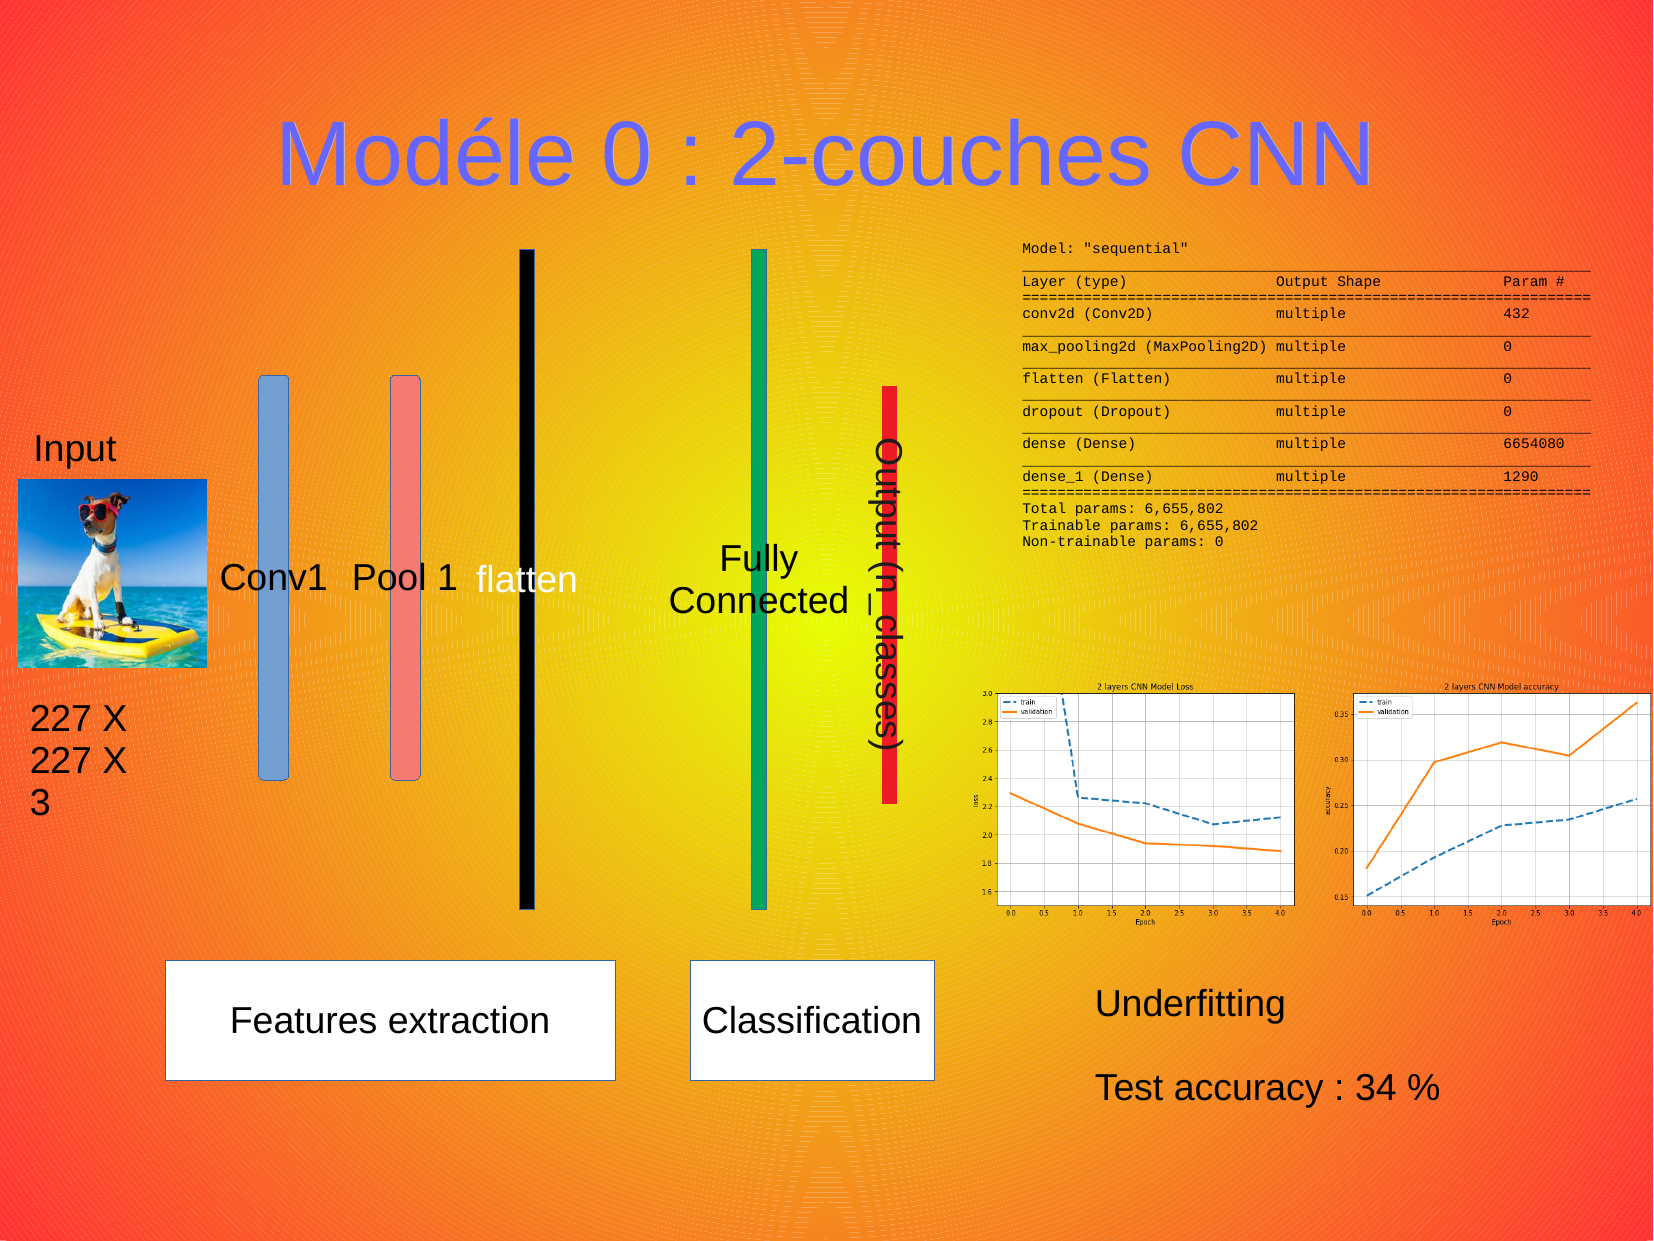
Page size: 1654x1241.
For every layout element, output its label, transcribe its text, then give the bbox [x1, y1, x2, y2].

text_box 227 X 227 X 3 [15, 690, 196, 831]
picture [18, 609, 29, 613]
picture [968, 678, 1653, 931]
text_box Underfitting Test accuracy : 34 % [1080, 975, 1516, 1116]
title Modéle 0 : 2-couches CNN [82, 49, 1571, 257]
text_box Model: "sequential" _________________________________________________________________ Layer (type) Output Shape Param # ================================================================= conv2d (Conv2D) multiple 432 _________________________________________________________________ max_pooling2d (MaxPooling2D) multiple 0 _________________________________________________________________ flatten (Flatten) multiple 0 _________________________________________________________________ dropout (Dropout) multiple 0 _________________________________________________________________ dense (Dense) multiple 6654080 _________________________________________________________________ dense_1 (Dense) multiple 1290 ================================================================= Total params: 6,655,802 Trainable params: 6,655,802 Non-trainable params: 0 [1007, 234, 1653, 586]
picture [18, 479, 207, 668]
text_box Conv1 [258, 375, 289, 781]
text_box flatten [519, 249, 535, 910]
text_box Classification [690, 960, 935, 1081]
text_box Features extraction [165, 960, 616, 1081]
text_box Input [18, 420, 154, 477]
text_box Pool 1 [390, 375, 421, 781]
text_box Fully Connected [751, 249, 767, 910]
